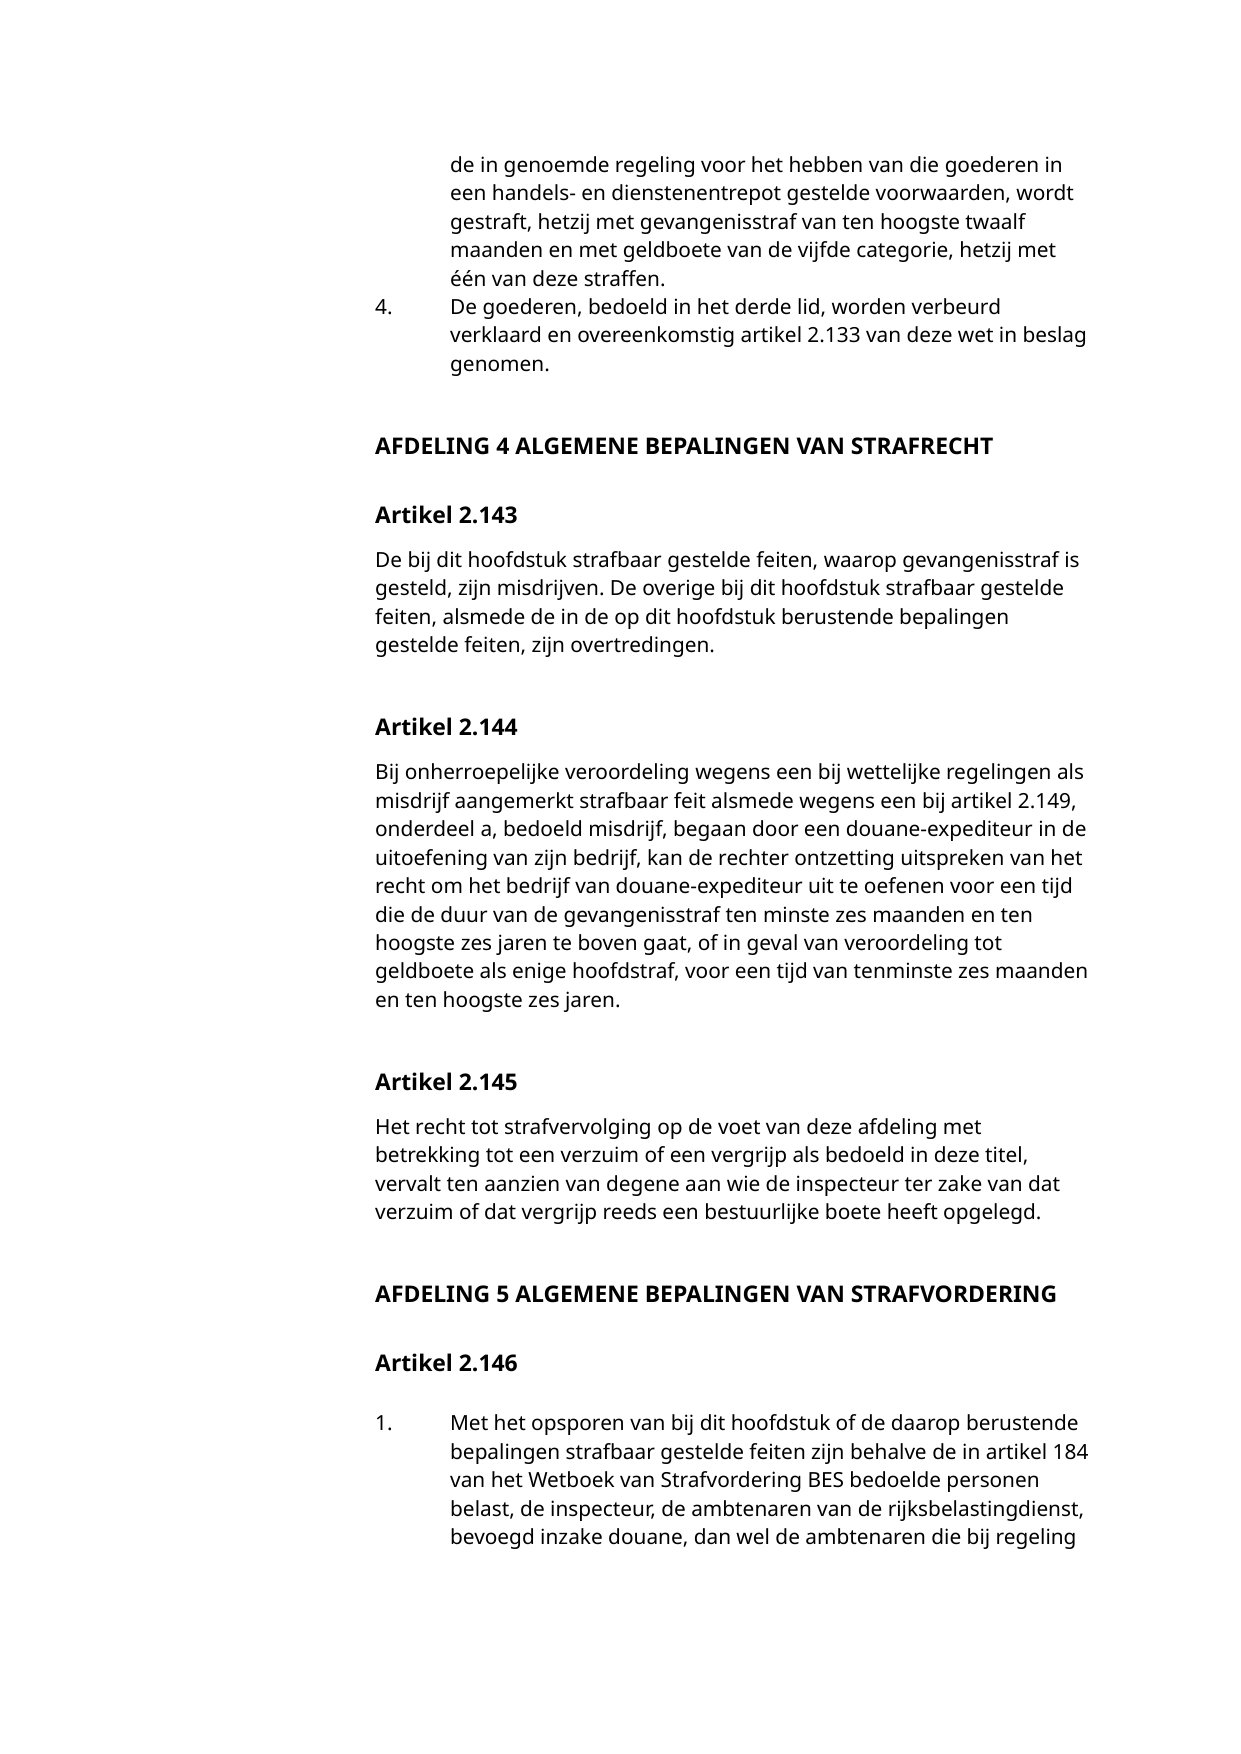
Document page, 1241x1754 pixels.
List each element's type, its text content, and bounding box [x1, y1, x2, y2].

list Met het opsporen van bij dit hoofdstuk of de daarop berustende bepalingen strafbaar gestelde feiten zijn behalve de in artikel 184 van het Wetboek van Strafvordering BES bedoelde personen belast, de inspecteur, de ambtenaren van de rijksbelastingdienst, bevoegd inzake douane, dan wel de ambtenaren die bij regeling [375, 1408, 1090, 1551]
text Het recht tot strafvervolging op de voet van deze afdeling met betrekking tot een verzuim of een vergrijp als bedoeld in deze titel, vervalt ten aanzien van degene aan wie de inspecteur ter zake van dat verzuim of dat vergrijp reeds een bestuurlijke boete heeft opgelegd. [375, 1112, 1090, 1226]
subtitle Artikel 2.146 [375, 1347, 1090, 1378]
subtitle Artikel 2.144 [375, 711, 1090, 742]
subtitle Artikel 2.143 [375, 499, 1090, 530]
text De bij dit hoofdstuk strafbaar gestelde feiten, waarop gevangenisstraf is gesteld, zijn misdrijven. De overige bij dit hoofdstuk strafbaar gestelde feiten, alsmede de in de op dit hoofdstuk berustende bepalingen gestelde feiten, zijn overtredingen. [375, 545, 1090, 659]
text Bij onherroepelijke veroordeling wegens een bij wettelijke regelingen als misdrijf aangemerkt strafbaar feit alsmede wegens een bij artikel 2.149, onderdeel a, bedoeld misdrijf, begaan door een douane-expediteur in de uitoefening van zijn bedrijf, kan de rechter ontzetting uitspreken van het recht om het bedrijf van douane-expediteur uit te oefenen voor een tijd die de duur van de gevangenisstraf ten minste zes maanden en ten hoogste zes jaren te boven gaat, of in geval van veroordeling tot geldboete als enige hoofdstraf, voor een tijd van tenminste zes maanden en ten hoogste zes jaren. [375, 757, 1090, 1013]
subtitle AFDELING 5 ALGEMENE BEPALINGEN VAN STRAFVORDERING [375, 1278, 1090, 1310]
subtitle Artikel 2.145 [375, 1066, 1090, 1097]
subtitle AFDELING 4 ALGEMENE BEPALINGEN VAN STRAFRECHT [375, 430, 1090, 461]
list De goederen, bedoeld in het derde lid, worden verbeurd verklaard en overeenkomstig artikel 2.133 van deze wet in beslag genomen. [375, 292, 1090, 377]
list de in genoemde regeling voor het hebben van die goederen in een handels- en dienstenentrepot gestelde voorwaarden, wordt gestraft, hetzij met gevangenisstraf van ten hoogste twaalf maanden en met geldboete van de vijfde categorie, hetzij met één van deze straffen. [375, 150, 1090, 292]
